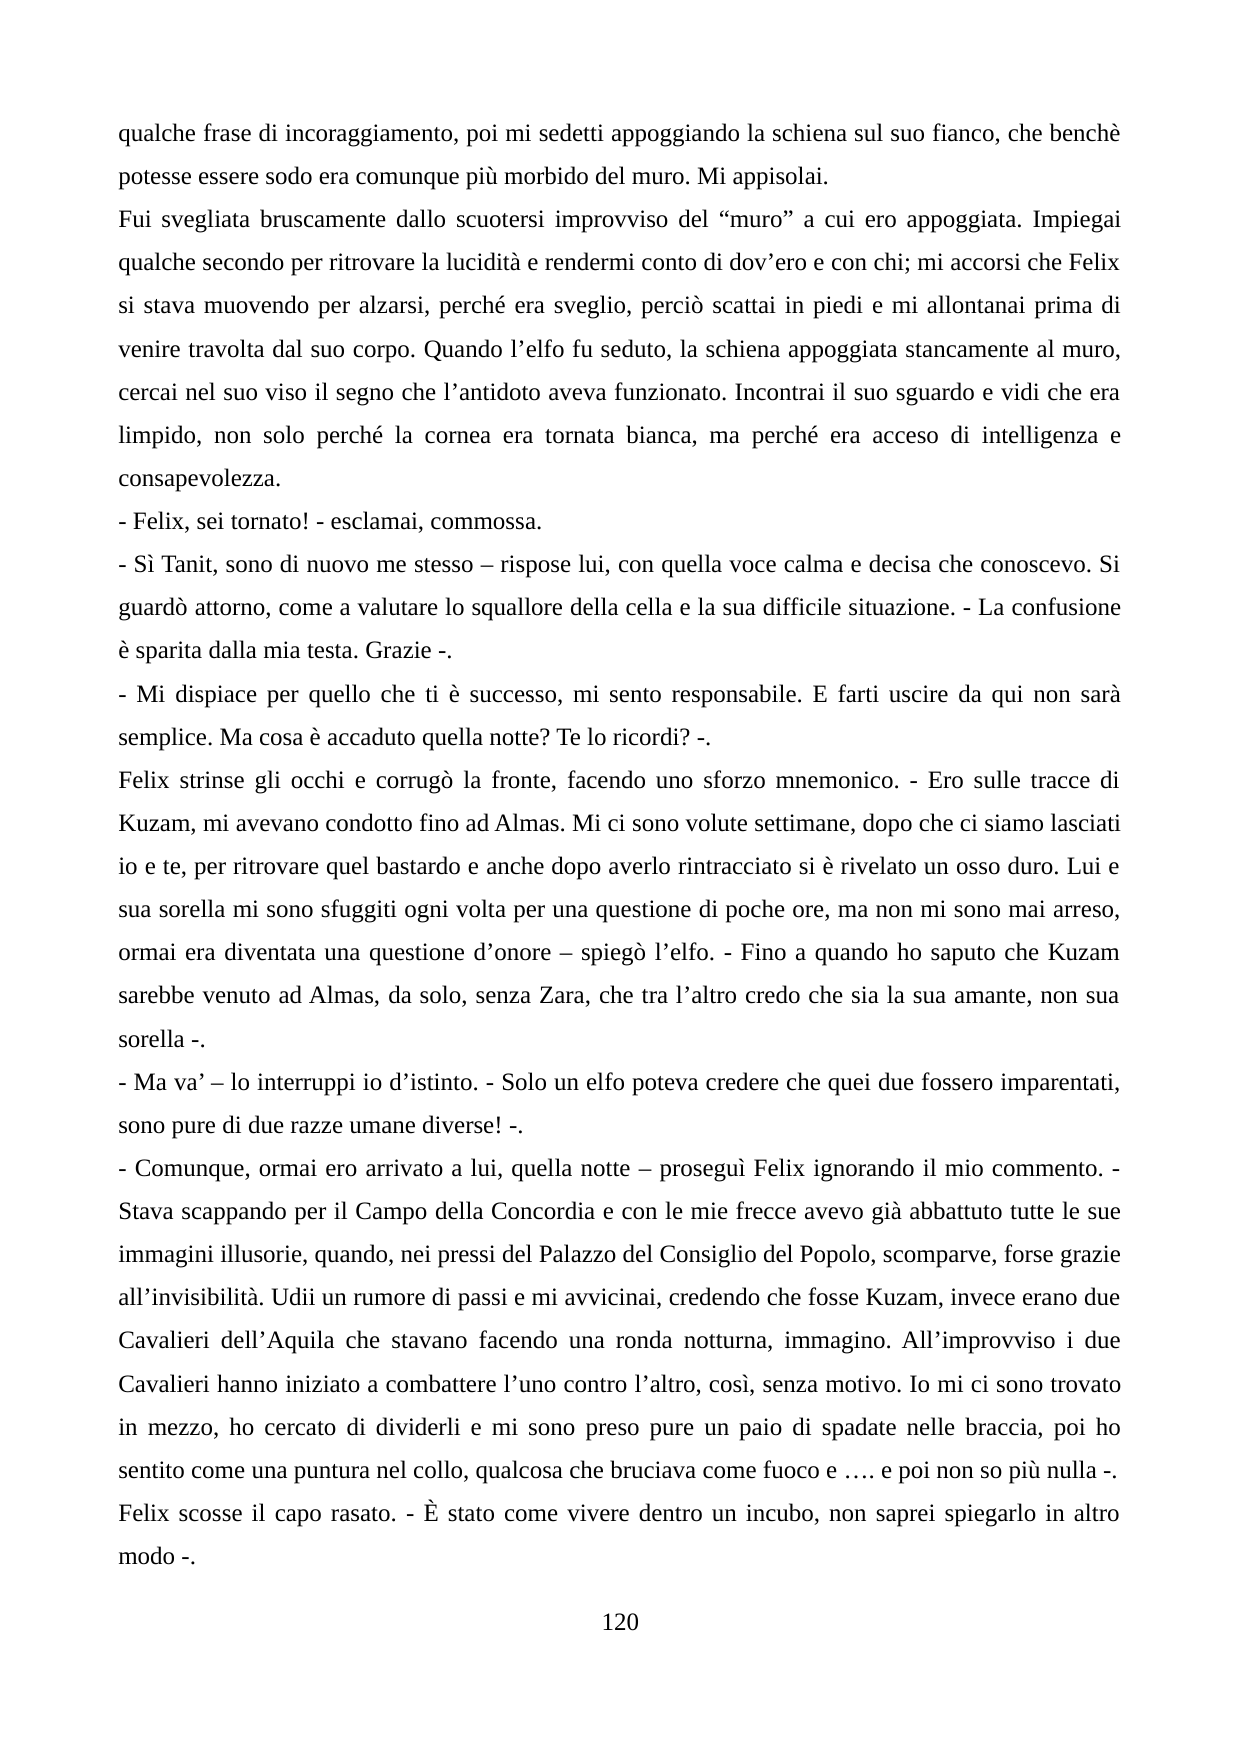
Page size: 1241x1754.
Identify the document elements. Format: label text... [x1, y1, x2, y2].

text - Comunque, ormai ero arrivato a lui, quella notte – proseguì Felix ignorando il mio commento. - Stava scappando per il Campo della Concordia e con le mie frecce avevo già abbattuto tutte le sue immagini illusorie, quando, nei pressi del Palazzo del Consiglio del Popolo, scomparve, forse grazie all’invisibilità. Udii un rumore di passi e mi avvicinai, credendo che fosse Kuzam, invece erano due Cavalieri dell’Aquila che stavano facendo una ronda notturna, immagino. All’improvviso i due Cavalieri hanno iniziato a combattere l’uno contro l’altro, così, senza motivo. Io mi ci sono trovato in mezzo, ho cercato di dividerli e mi sono preso pure un paio di spadate nelle braccia, poi ho sentito come una puntura nel collo, qualcosa che bruciava come fuoco e …. e poi non so più nulla -. [118, 1153, 1122, 1484]
text Fui svegliata bruscamente dallo scuotersi improvviso del “muro” a cui ero appoggiata. Impiegai qualche secondo per ritrovare la lucidità e rendermi conto di dov’ero e con chi; mi accorsi che Felix si stava muovendo per alzarsi, perché era sveglio, perciò scattai in piedi e mi allontanai prima di venire travolta dal suo corpo. Quando l’elfo fu seduto, la schiena appoggiata stancamente al muro, cercai nel suo viso il segno che l’antidoto aveva funzionato. Incontrai il suo sguardo e vidi che era limpido, non solo perché la cornea era tornata bianca, ma perché era acceso di intelligenza e consapevolezza. [118, 204, 1122, 492]
text - Felix, sei tornato! - esclamai, commossa. [118, 506, 1122, 535]
text qualche frase di incoraggiamento, poi mi sedetti appoggiando la schiena sul suo fianco, che benchè potesse essere sodo era comunque più morbido del muro. Mi appisolai. [118, 118, 1122, 190]
text - Sì Tanit, sono di nuovo me stesso – rispose lui, con quella voce calma e decisa che conoscevo. Si guardò attorno, come a valutare lo squallore della cella e la sua difficile situazione. - La confusione è sparita dalla mia testa. Grazie -. [118, 549, 1122, 664]
text - Mi dispiace per quello che ti è successo, mi sento responsabile. E farti uscire da qui non sarà semplice. Ma cosa è accaduto quella notte? Te lo ricordi? -. [118, 679, 1122, 751]
text Felix strinse gli occhi e corrugò la fronte, facendo uno sforzo mnemonico. - Ero sulle tracce di Kuzam, mi avevano condotto fino ad Almas. Mi ci sono volute settimane, dopo che ci siamo lasciati io e te, per ritrovare quel bastardo e anche dopo averlo rintracciato si è rivelato un osso duro. Lui e sua sorella mi sono sfuggiti ogni volta per una questione di poche ore, ma non mi sono mai arreso, ormai era diventata una questione d’onore – spiegò l’elfo. - Fino a quando ho saputo che Kuzam sarebbe venuto ad Almas, da solo, senza Zara, che tra l’altro credo che sia la sua amante, non sua sorella -. [118, 765, 1122, 1052]
text - Ma va’ – lo interruppi io d’istinto. - Solo un elfo poteva credere che quei due fossero imparentati, sono pure di due razze umane diverse! -. [118, 1067, 1122, 1139]
text Felix scosse il capo rasato. - È stato come vivere dentro un incubo, non saprei spiegarlo in altro modo -. [118, 1498, 1122, 1570]
